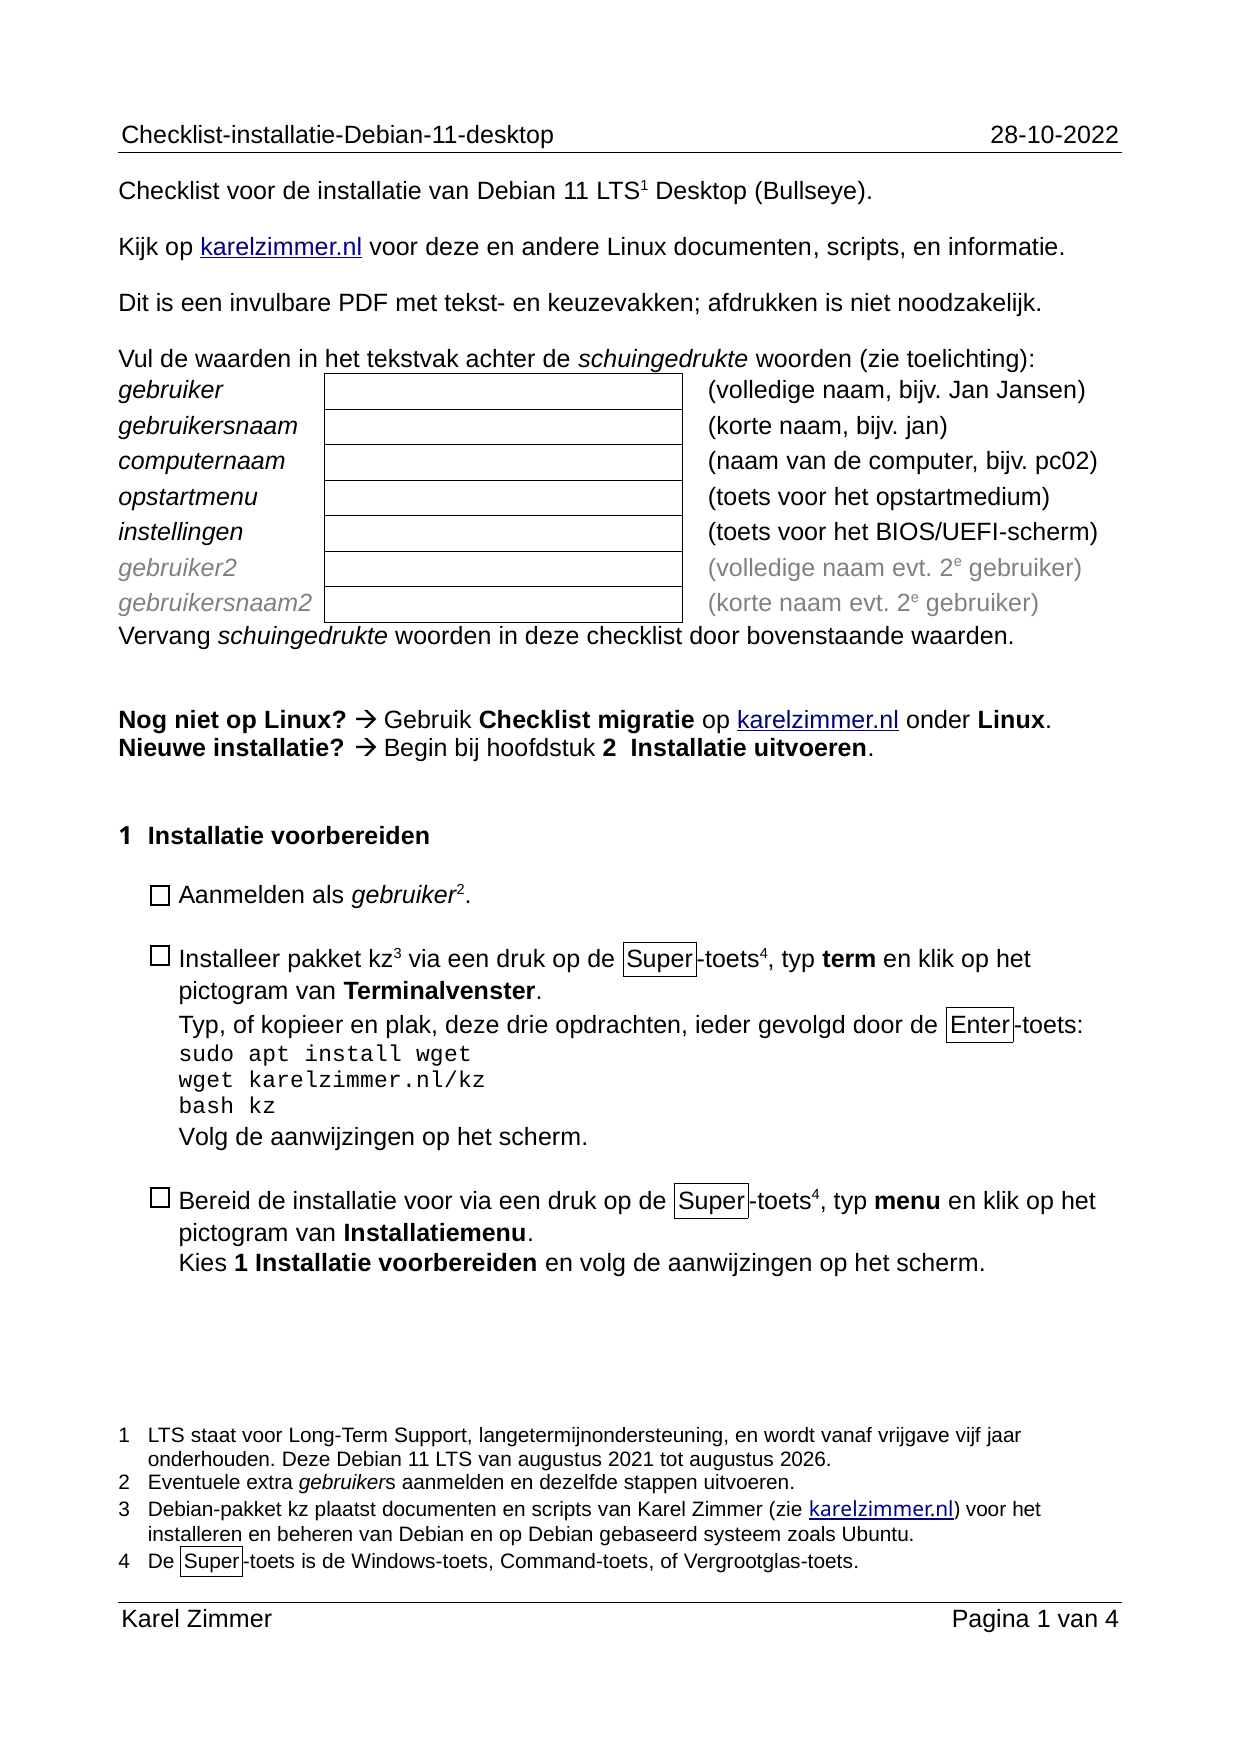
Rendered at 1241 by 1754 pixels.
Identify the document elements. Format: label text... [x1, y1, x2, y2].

table_cell [141, 1006, 177, 1122]
table_cell [141, 1152, 177, 1182]
text instellingen [118, 515, 324, 551]
text (korte naam evt. 2e gebruiker) [683, 586, 1122, 622]
text (volledige naam, bijv. Jan Jansen) [683, 373, 1122, 409]
table_cell [141, 1122, 177, 1152]
table_header [141, 880, 177, 910]
text (toets voor het BIOS/UEFI-scherm) [683, 515, 1122, 551]
table_header Aanmelden als gebruiker. [177, 880, 1120, 910]
table_cell [141, 1248, 177, 1278]
text Nieuwe installatie?  Begin bij hoofdstuk 2 Installatie uitvoeren. [118, 734, 1122, 762]
text (volledige naam evt. 2e gebruiker) [683, 551, 1122, 586]
text gebruiker [118, 373, 324, 409]
table_cell [177, 910, 1120, 941]
list Installatie voorbereiden [118, 818, 1122, 852]
table_cell Volg de aanwijzingen op het scherm. [177, 1122, 1120, 1152]
table_cell Installeer pakket kz via een druk op de Super-toets, typ term en klik op het pictogram van Terminalvenster. [177, 941, 1120, 1006]
table_cell [141, 1182, 177, 1248]
table_cell Bereid de installatie voor via een druk op de Super-toets4, typ menu en klik op het pictogram van Installatiemenu. [177, 1182, 1120, 1248]
table_cell Kies 1 Installatie voorbereiden en volg de aanwijzingen op het scherm. [177, 1248, 1120, 1278]
text (naam van de computer, bijv. pc02) [683, 444, 1122, 480]
text gebruikersnaam2 [118, 586, 324, 622]
table_cell [141, 941, 177, 1006]
text gebruiker2 [118, 551, 324, 586]
text Vul de waarden in het tekstvak achter de schuingedrukte woorden (zie toelichting): [118, 345, 1122, 373]
table_cell [141, 910, 177, 941]
text Vervang schuingedrukte woorden in deze checklist door bovenstaande waarden. [118, 622, 1122, 650]
text opstartmenu [118, 480, 324, 515]
table_cell Typ, of kopieer en plak, deze drie opdrachten, ieder gevolgd door de Enter-toets: sudo apt install wget wget karelzimmer.nl/kz bash kz [177, 1006, 1120, 1122]
text computernaam [118, 444, 324, 480]
text Nog niet op Linux?  Gebruik Checklist migratie op karelzimmer.nl onder Linux. [118, 706, 1122, 734]
text Kijk op karelzimmer.nl voor deze en andere Linux documenten, scripts, en informatie. [118, 233, 1122, 261]
table_cell [177, 1152, 1120, 1182]
text Dit is een invulbare PDF met tekst- en keuzevakken; afdrukken is niet noodzakelijk. [118, 289, 1122, 317]
text (toets voor het opstartmedium) [683, 480, 1122, 515]
text LTS staat voor Long-Term Support, langetermijnondersteuning, en wordt vanaf vrijgave vijf jaar onderhouden. Deze Debian 11 LTS van augustus 2021 tot augustus 2026. [118, 1423, 1122, 1471]
text gebruikersnaam [118, 409, 324, 444]
text (korte naam, bijv. jan) [683, 409, 1122, 444]
text Checklist voor de installatie van Debian 11 LTS Desktop (Bullseye). [118, 177, 1122, 205]
